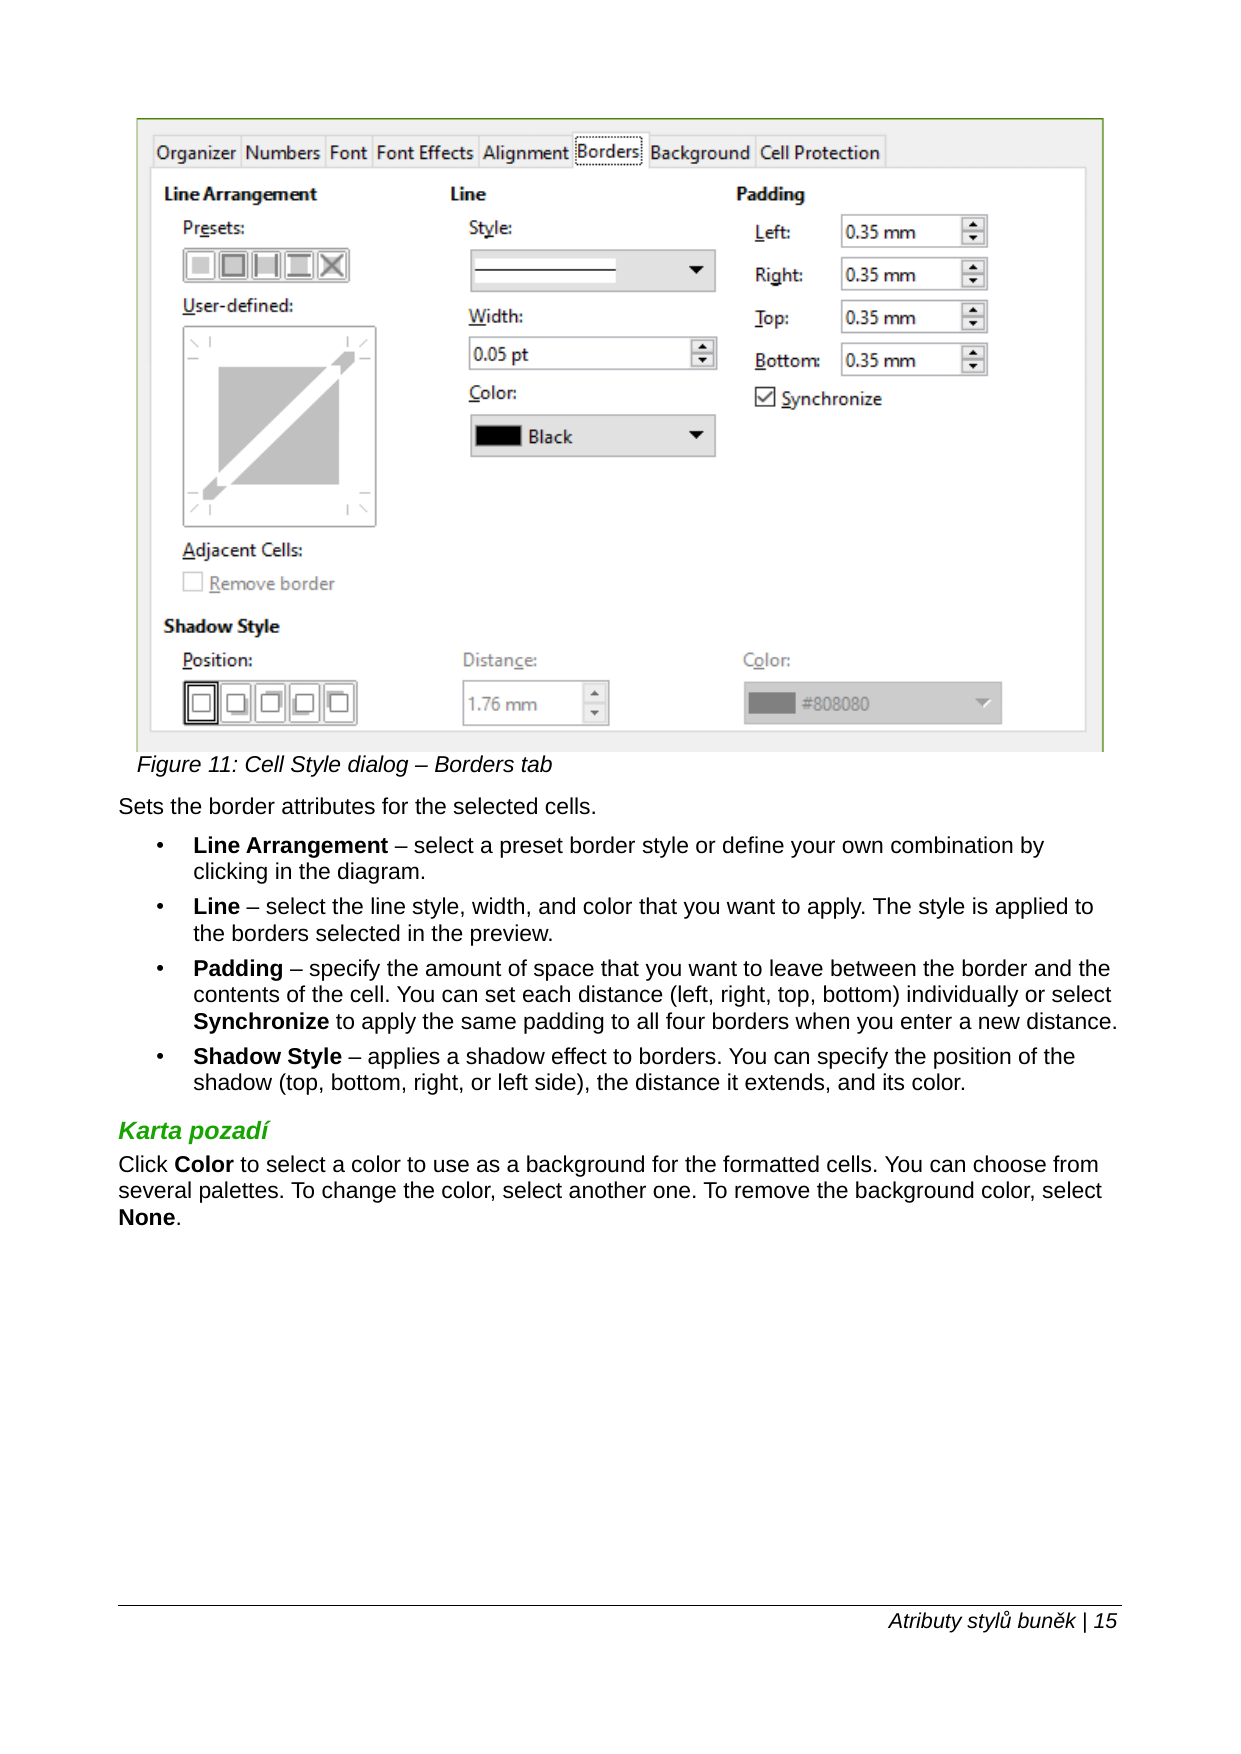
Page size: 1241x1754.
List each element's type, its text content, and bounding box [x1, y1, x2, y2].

list Line – select the line style, width, and color that you want to apply. The style is applied to the borders selected in the preview. [156, 893, 1122, 946]
text Click Color to select a color to use as a background for the formatted cells. You can choose from several palettes. To change the color, select another one. To remove the background color, select None. [118, 1151, 1122, 1230]
text Figure 11: Cell Style dialog – Borders tab [137, 752, 1104, 778]
list Line Arrangement – select a preset border style or define your own combination by clicking in the diagram. [156, 832, 1122, 884]
list Padding – specify the amount of space that you want to leave between the border and the contents of the cell. You can set each distance (left, right, top, bottom) individually or select Synchronize to apply the same padding to all four borders when you enter a new distance. [156, 955, 1122, 1034]
subtitle Karta pozadí [118, 1116, 1122, 1145]
picture [136, 118, 1104, 752]
list Shadow Style – applies a shadow effect to borders. You can specify the position of the shadow (top, bottom, right, or left side), the distance it extends, and its color. [156, 1043, 1122, 1096]
text Sets the border attributes for the selected cells. [118, 793, 1122, 819]
